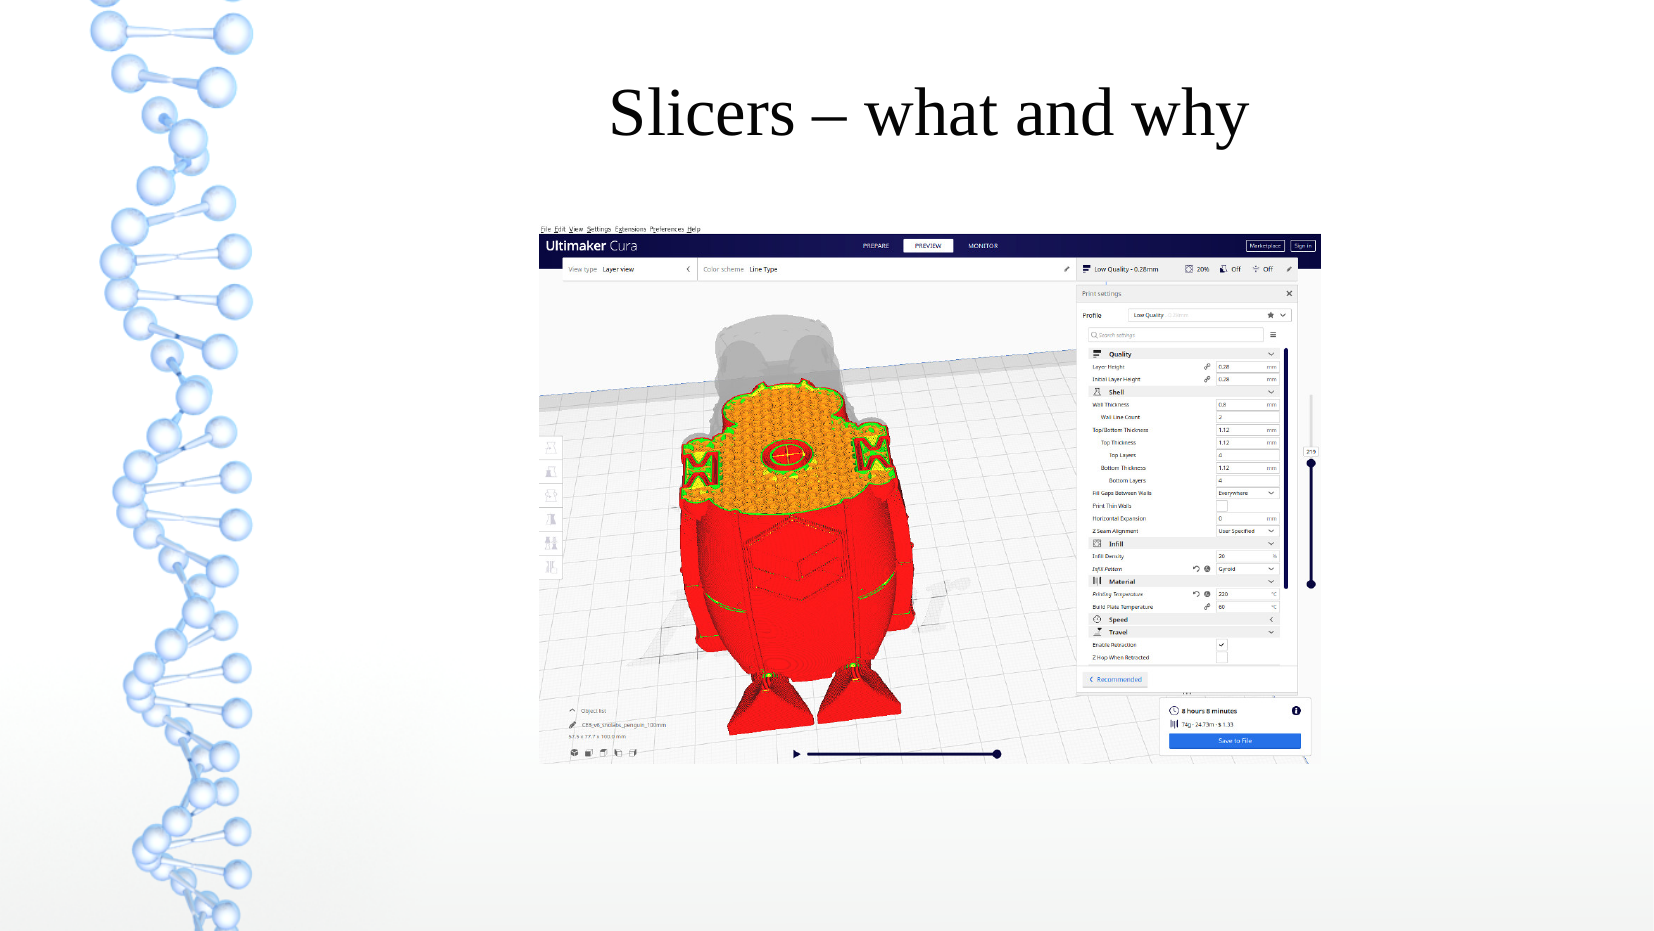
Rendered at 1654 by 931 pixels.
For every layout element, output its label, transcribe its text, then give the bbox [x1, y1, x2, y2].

title Slicers – what and why [265, 35, 1595, 189]
picture [0, 0, 1654, 931]
